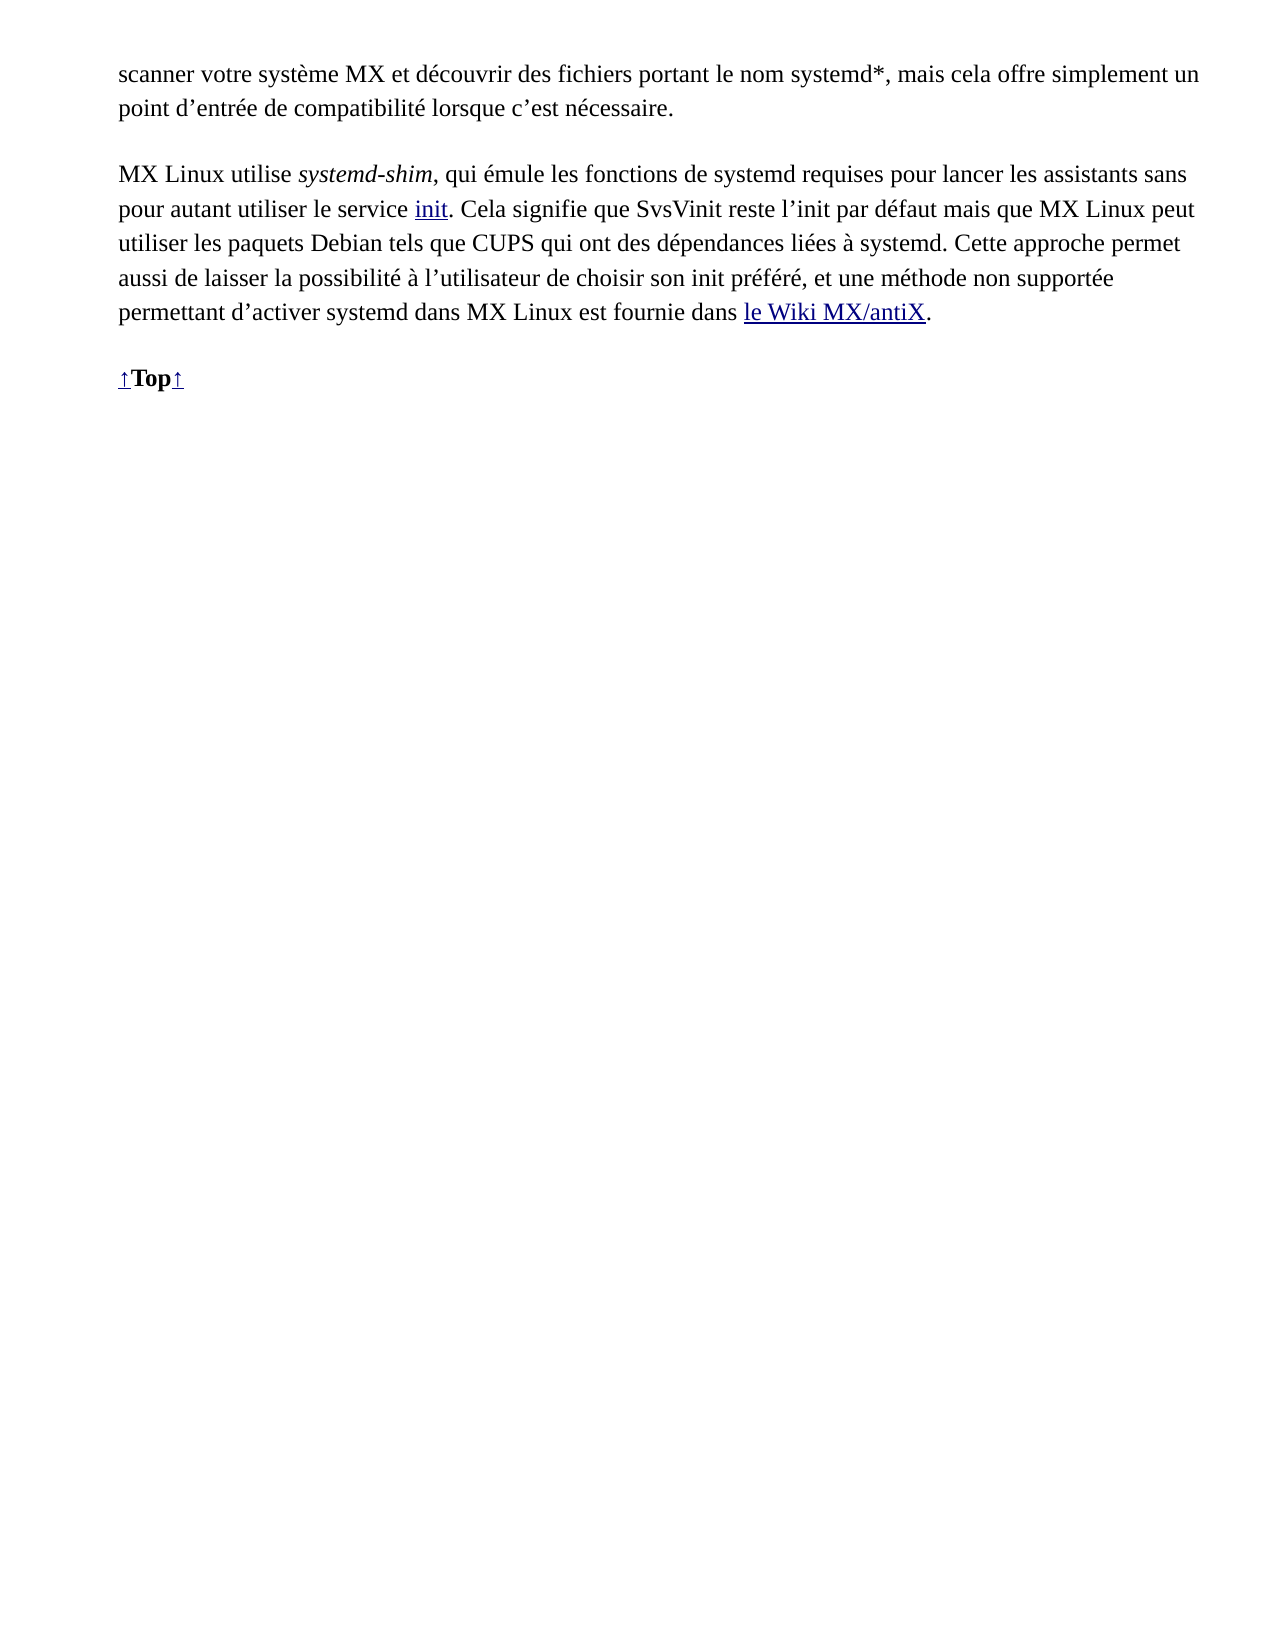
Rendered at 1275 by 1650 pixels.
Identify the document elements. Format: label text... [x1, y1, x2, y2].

text MX Linux utilise systemd-shim, qui émule les fonctions de systemd requises pour lancer les assistants sans pour autant utiliser le service init. Cela signifie que SvsVinit reste l’init par défaut mais que MX Linux peut utiliser les paquets Debian tels que CUPS qui ont des dépendances liées à systemd. Cette approche permet aussi de laisser la possibilité à l’utilisateur de choisir son init préféré, et une méthode non supportée permettant d’activer systemd dans MX Linux est fournie dans le Wiki MX/antiX. [118, 159, 1216, 326]
text ↑Top↑ [118, 363, 1216, 392]
text scanner votre système MX et découvrir des fichiers portant le nom systemd*, mais cela offre simplement un point d’entrée de compatibilité lorsque c’est nécessaire. [118, 59, 1201, 122]
